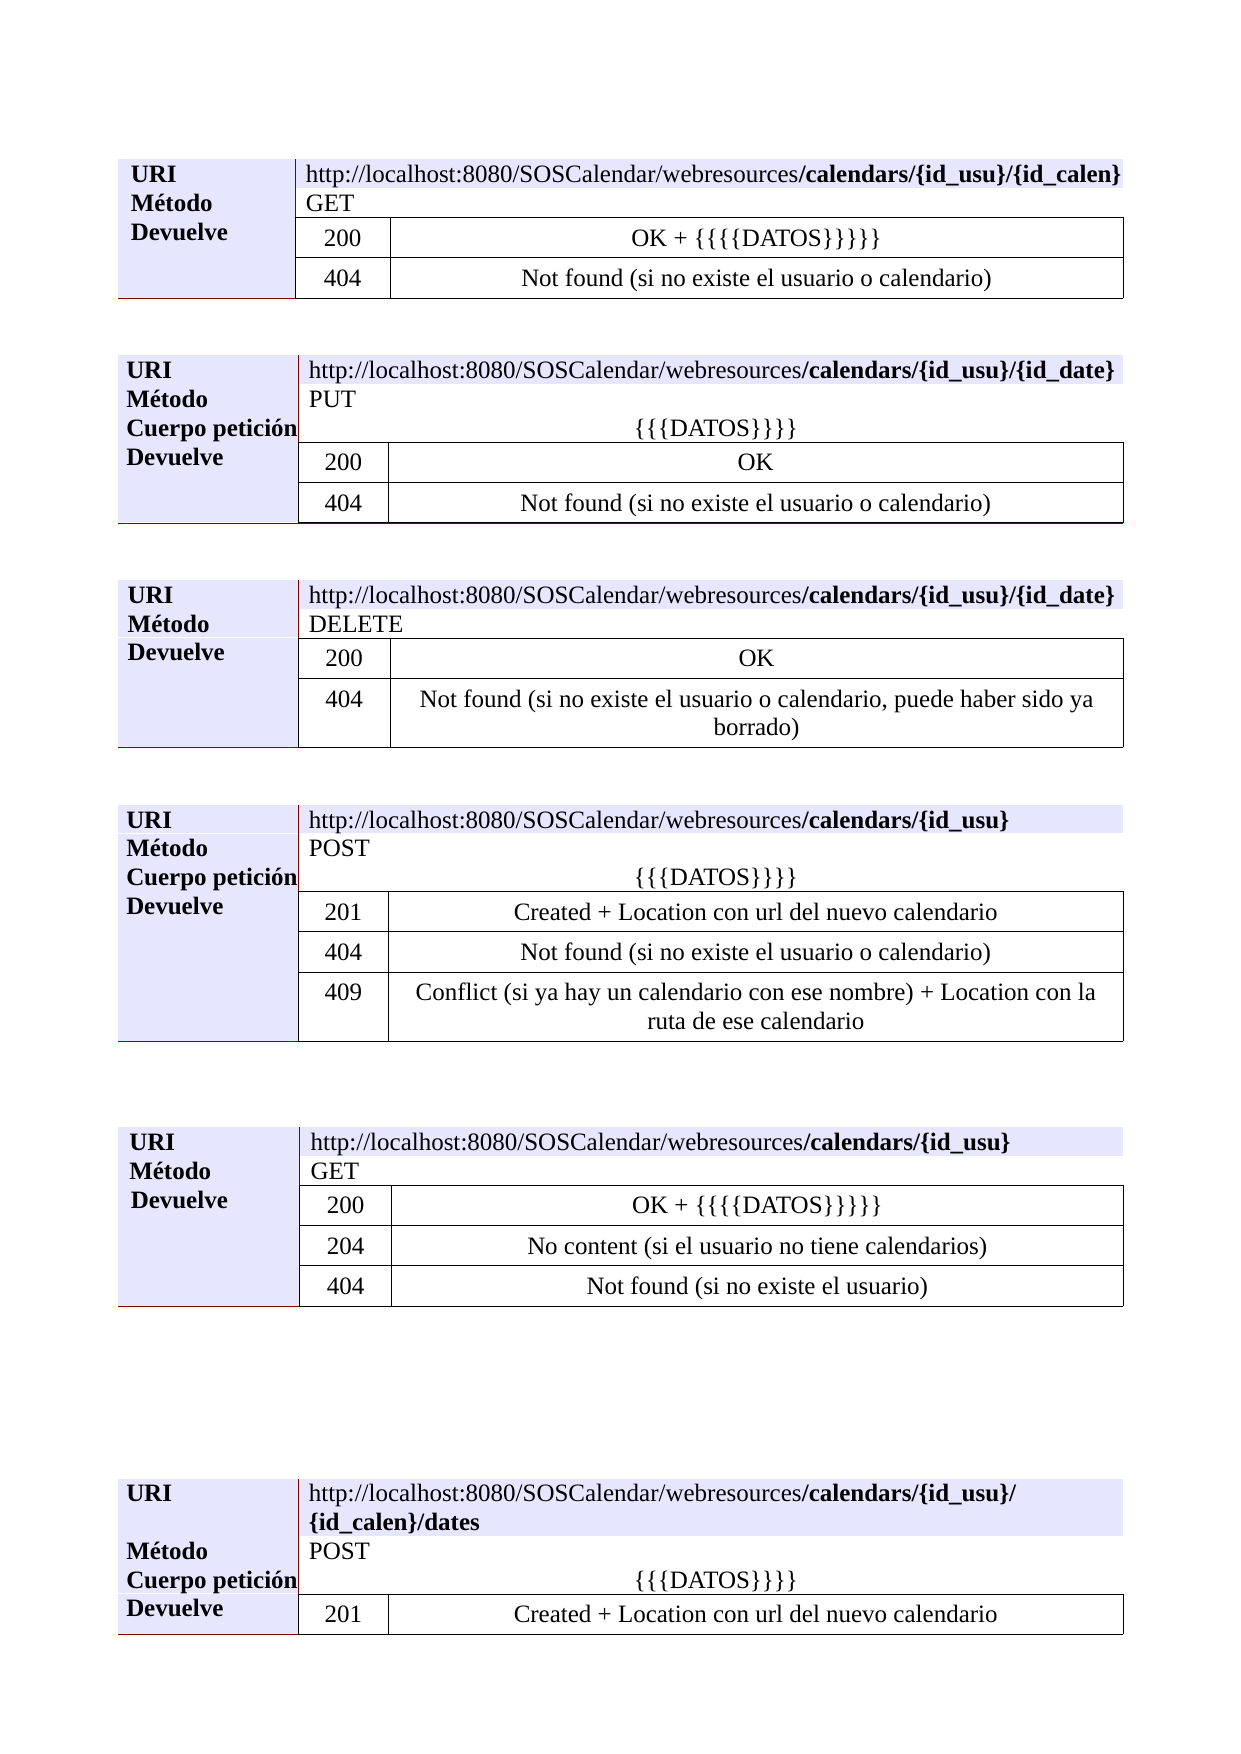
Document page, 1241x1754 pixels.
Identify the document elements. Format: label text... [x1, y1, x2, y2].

table_cell 409 [299, 973, 388, 1041]
table_cell Cuerpo petición [118, 862, 298, 891]
table_header 200 [296, 218, 390, 257]
table_cell {{{DATOS}}}} [299, 862, 1123, 891]
table_cell Conflict (si ya hay un calendario con ese nombre) + Location con la ruta de ese calendario [389, 973, 1123, 1041]
table_cell Not found (si no existe el usuario) [392, 1266, 1123, 1306]
table_header URI [118, 805, 298, 833]
table_header URI [118, 1127, 299, 1156]
table_cell Método [118, 834, 298, 862]
table_header 200 [299, 639, 390, 678]
table_cell GET [296, 188, 1123, 217]
table_cell Devuelve [118, 638, 298, 747]
table_cell DELETE [299, 609, 1123, 637]
table_cell Método [118, 384, 298, 413]
table_cell 404 [299, 483, 388, 522]
table_cell Not found (si no existe el usuario o calendario) [389, 932, 1123, 972]
table_header URI [118, 580, 298, 609]
table_header http://localhost:8080/SOSCalendar/webresources/calendars/{id_usu}/{id_calen} [296, 159, 1123, 188]
table_cell Devuelve [118, 1185, 299, 1306]
table_cell {{{DATOS}}}} [299, 413, 1123, 442]
table_header OK [389, 443, 1123, 482]
table_header http://localhost:8080/SOSCalendar/webresources/calendars/{id_usu}/{id_calen}/dates [299, 1479, 1123, 1536]
table_cell Not found (si no existe el usuario o calendario) [391, 258, 1123, 297]
table_cell {{{DATOS}}}} [299, 1565, 1123, 1593]
table_header OK + {{{{DATOS}}}}} [391, 218, 1123, 257]
table_cell 204 [300, 1226, 391, 1265]
table_header Created + Location con url del nuevo calendario [389, 1595, 1123, 1634]
table_cell Devuelve [118, 442, 298, 522]
table_header http://localhost:8080/SOSCalendar/webresources/calendars/{id_usu}/{id_date} [299, 355, 1123, 384]
table_cell Not found (si no existe el usuario o calendario) [389, 483, 1123, 522]
table_cell 404 [300, 1266, 391, 1306]
table_header URI [118, 355, 298, 384]
table_cell GET [300, 1156, 1123, 1185]
table_header URI [118, 159, 295, 188]
table_cell Devuelve [118, 891, 298, 1041]
table_cell 404 [299, 679, 390, 747]
table_cell Not found (si no existe el usuario o calendario, puede haber sido ya borrado) [391, 679, 1123, 747]
table_header http://localhost:8080/SOSCalendar/webresources/calendars/{id_usu} [300, 1127, 1123, 1156]
table_header 200 [300, 1186, 391, 1225]
table_header 201 [299, 1595, 388, 1634]
table_header URI [118, 1479, 298, 1536]
table_header http://localhost:8080/SOSCalendar/webresources/calendars/{id_usu}/{id_date} [299, 580, 1123, 609]
table_cell PUT [299, 384, 1123, 413]
table_cell POST [299, 1536, 1123, 1565]
table_cell Método [118, 1156, 299, 1185]
table_cell Método [118, 188, 295, 217]
table_cell Cuerpo petición [118, 1565, 298, 1593]
table_header http://localhost:8080/SOSCalendar/webresources/calendars/{id_usu} [299, 805, 1123, 833]
table_cell 404 [299, 932, 388, 972]
table_cell No content (si el usuario no tiene calendarios) [392, 1226, 1123, 1265]
table_cell 404 [296, 258, 390, 297]
table_header OK [391, 639, 1123, 678]
table_cell Devuelve [118, 217, 295, 298]
table_cell Devuelve [118, 1594, 298, 1634]
table_cell POST [299, 834, 1123, 862]
table_header Created + Location con url del nuevo calendario [389, 892, 1123, 931]
table_header 200 [299, 443, 388, 482]
table_cell Método [118, 1536, 298, 1565]
table_header 201 [299, 892, 388, 931]
table_header OK + {{{{DATOS}}}}} [392, 1186, 1123, 1225]
table_cell Método [118, 609, 298, 637]
table_cell Cuerpo petición [118, 413, 298, 442]
